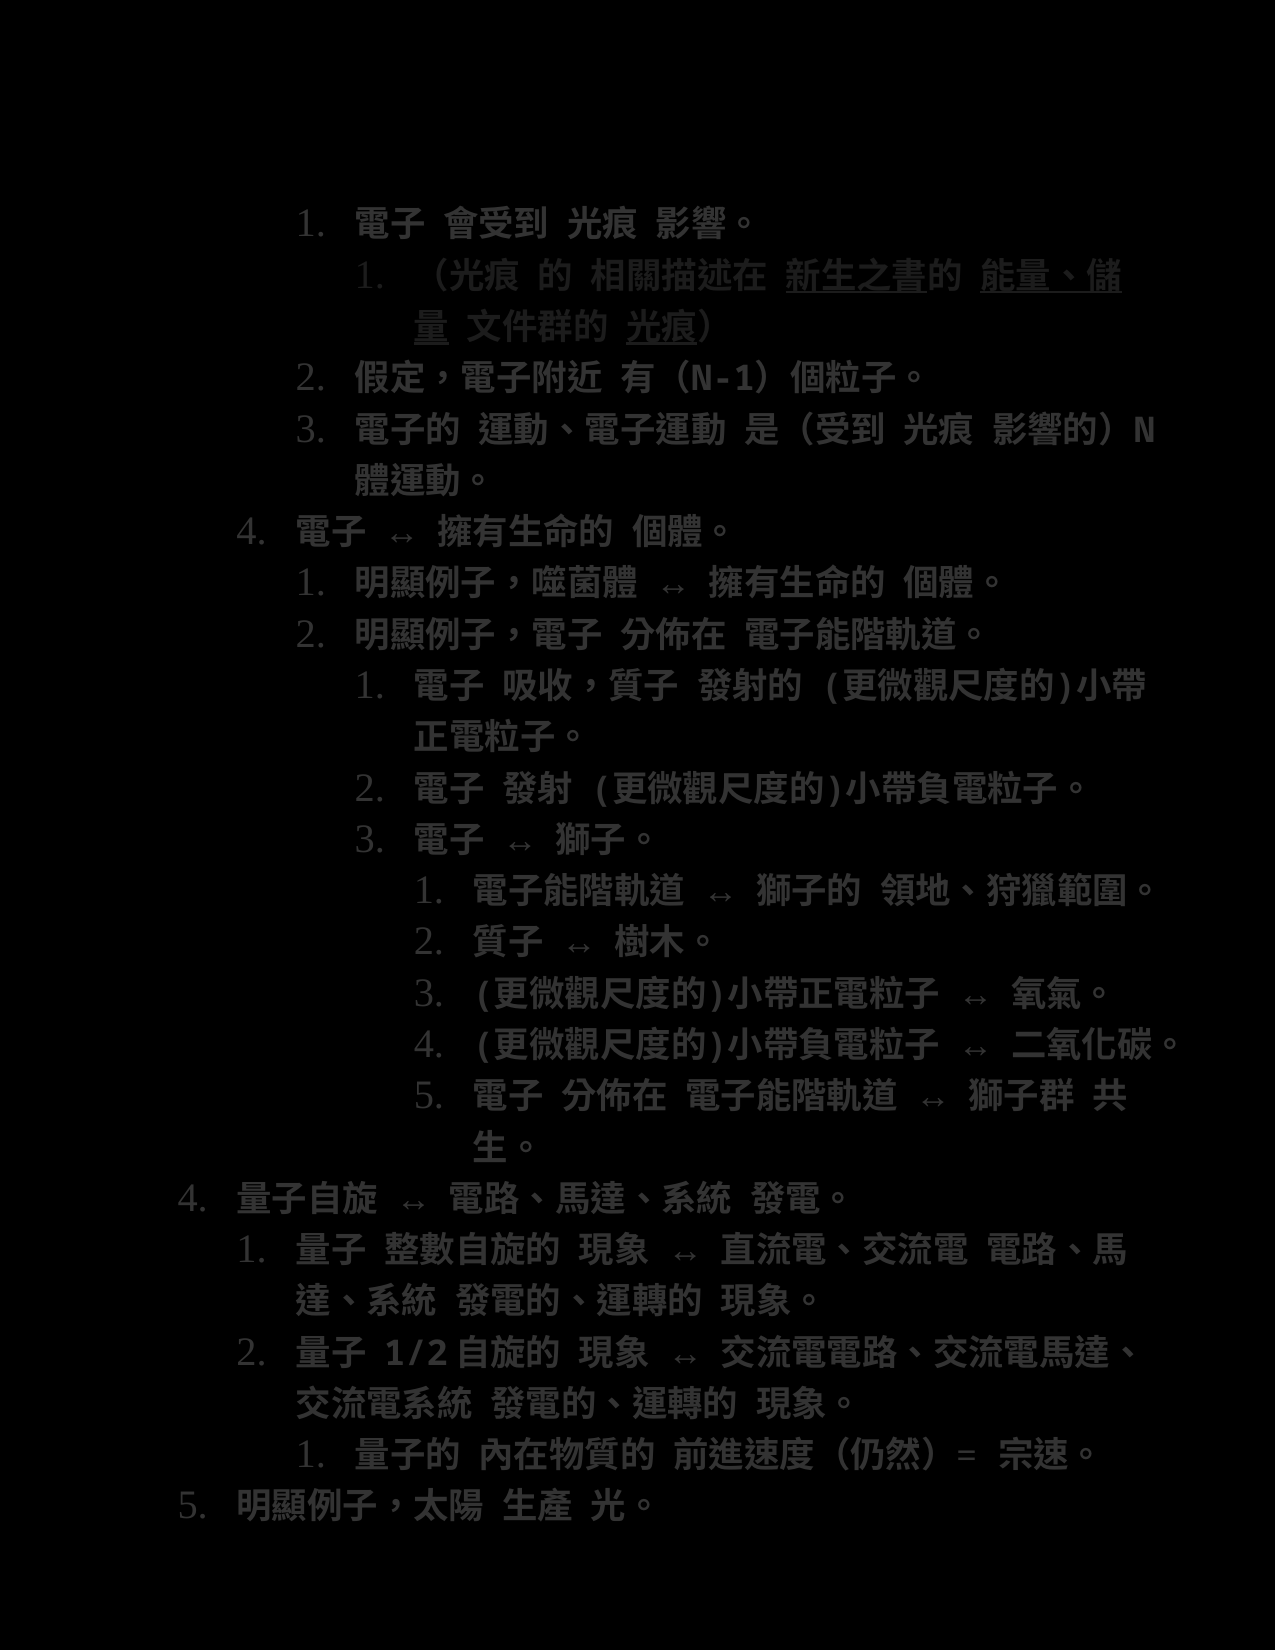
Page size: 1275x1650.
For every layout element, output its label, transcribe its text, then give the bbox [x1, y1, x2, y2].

list 電子 ↔ 獅子。 [354, 811, 1157, 862]
list 量子的 內在物質的 前進速度（仍然）= 宗速。 [295, 1427, 1157, 1478]
list 量子自旋 ↔ 電路、馬達、系統 發電。 [177, 1170, 1157, 1221]
list 電子的 運動、電子運動 是（受到 光痕 影響的）N體運動。 [295, 401, 1157, 503]
list 電子 吸收，質子 發射的 (更微觀尺度的)小帶正電粒子。 [354, 657, 1157, 760]
list 電子 分佈在 電子能階軌道 ↔ 獅子群 共生。 [413, 1068, 1157, 1170]
list 電子 會受到 光痕 影響。 [295, 196, 1157, 247]
list 電子能階軌道 ↔ 獅子的 領地、狩獵範圍。 [413, 862, 1157, 914]
list (更微觀尺度的)小帶正電粒子 ↔ 氧氣。 [413, 965, 1157, 1016]
list 量子 1/2自旋的 現象 ↔ 交流電電路、交流電馬達、交流電系統 發電的、運轉的 現象。 [236, 1324, 1157, 1427]
list 質子 ↔ 樹木。 [413, 914, 1157, 965]
list 假定，電子附近 有（N-1）個粒子。 [295, 349, 1157, 401]
list （光痕 的 相關描述在 新生之書的 能量、儲量 文件群的 光痕） [354, 247, 1157, 349]
list 電子 ↔ 擁有生命的 個體。 [236, 503, 1157, 555]
list 明顯例子，太陽 生產 光。 [177, 1478, 1157, 1529]
list 量子 整數自旋的 現象 ↔ 直流電、交流電 電路、馬達、系統 發電的、運轉的 現象。 [236, 1221, 1157, 1324]
list (更微觀尺度的)小帶負電粒子 ↔ 二氧化碳。 [413, 1016, 1157, 1068]
list 明顯例子，電子 分佈在 電子能階軌道。 [295, 606, 1157, 657]
list 電子 發射 (更微觀尺度的)小帶負電粒子。 [354, 760, 1157, 811]
list 明顯例子，噬菌體 ↔ 擁有生命的 個體。 [295, 555, 1157, 606]
